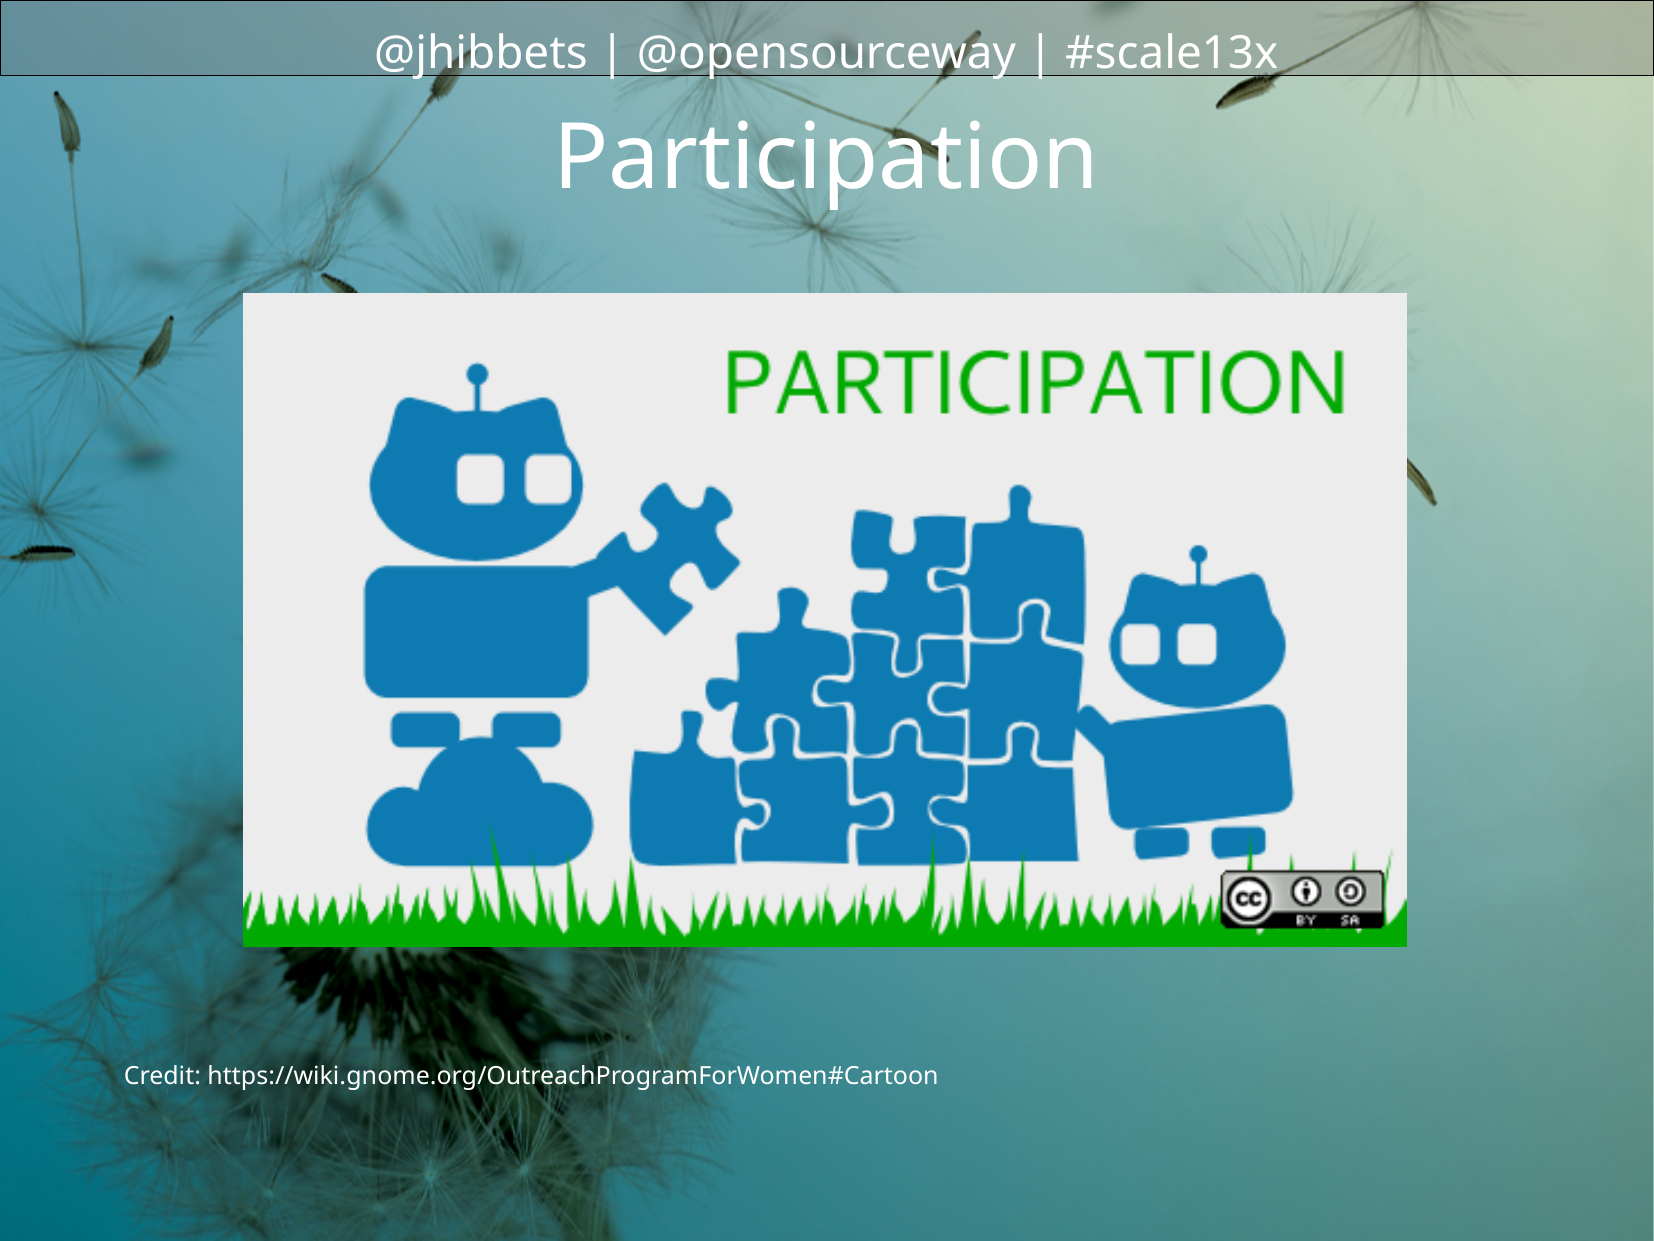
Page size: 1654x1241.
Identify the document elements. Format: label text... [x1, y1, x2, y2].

text_box Credit: https://wiki.gnome.org/OutreachProgramForWomen#Cartoon [109, 1050, 962, 1091]
picture [0, 76, 1654, 1241]
title Participation [82, 49, 1571, 257]
